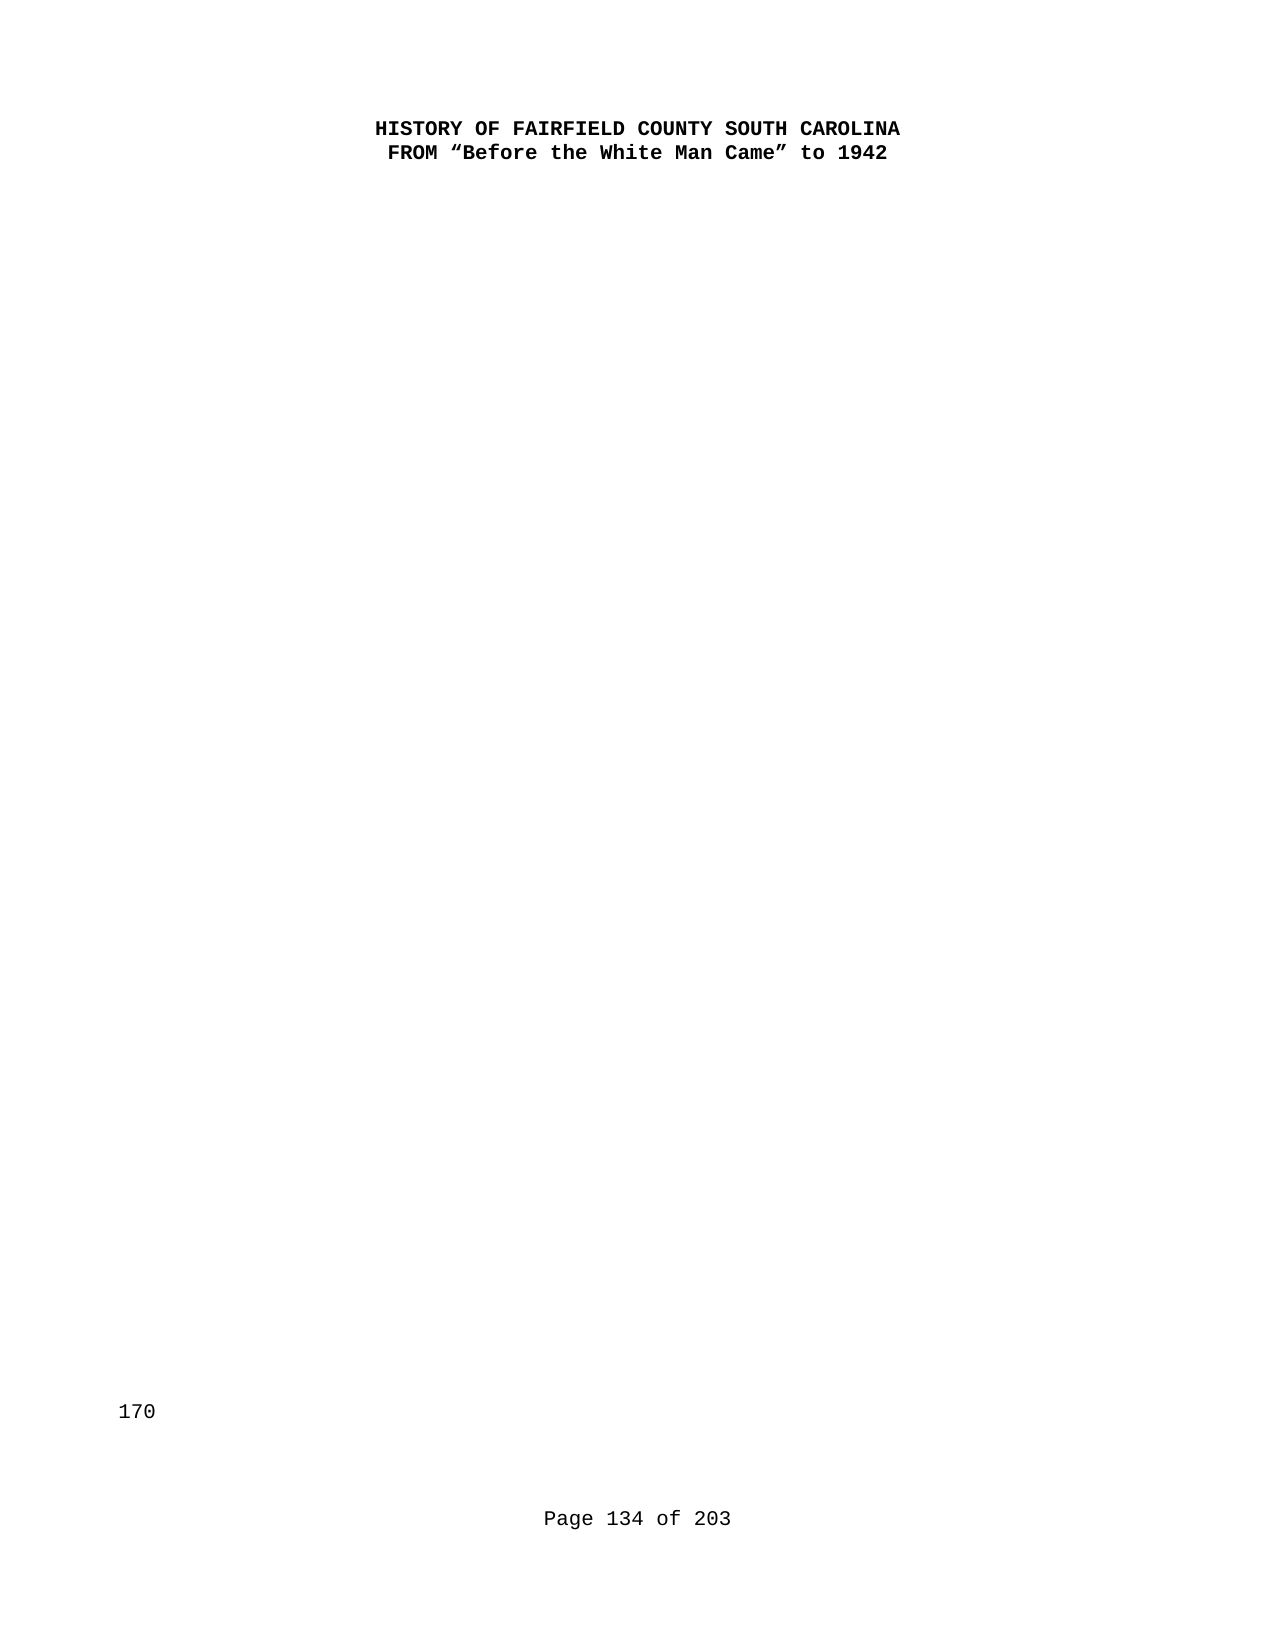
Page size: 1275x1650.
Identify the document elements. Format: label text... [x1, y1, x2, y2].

text 170 [118, 1401, 1157, 1424]
